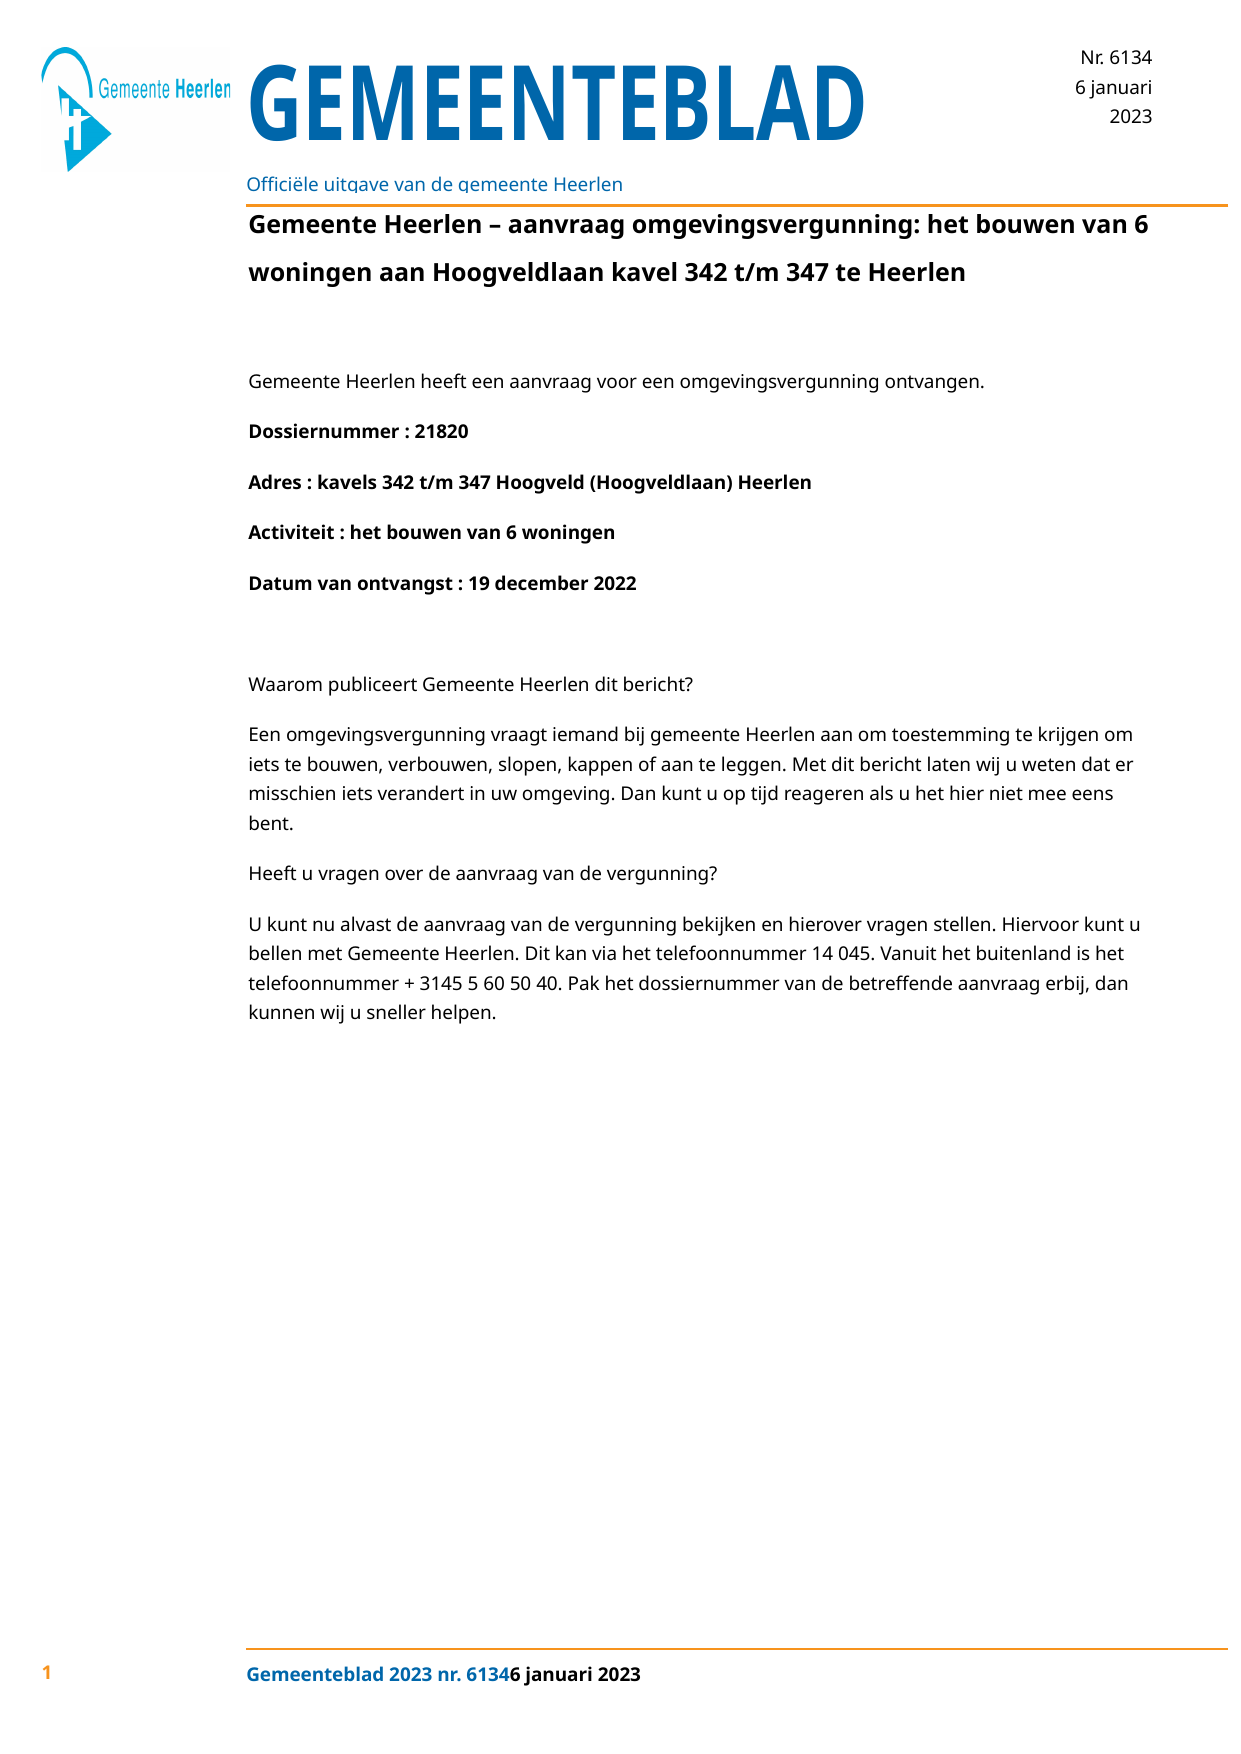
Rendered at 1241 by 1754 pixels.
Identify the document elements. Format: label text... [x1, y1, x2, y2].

text Gemeente Heerlen heeft een aanvraag voor een omgevingsvergunning ontvangen. [248, 368, 1152, 394]
text Heeft u vragen over de aanvraag van de vergunning? [248, 860, 1152, 886]
text Activiteit : het bouwen van 6 woningen [248, 519, 1152, 545]
text Een omgevingsvergunning vraagt iemand bij gemeente Heerlen aan om toestemming te krijgen om iets te bouwen, verbouwen, slopen, kappen of aan te leggen. Met dit bericht laten wij u weten dat er misschien iets verandert in uw omgeving. Dan kunt u op tijd reageren als u het hier niet mee eens bent. [248, 721, 1152, 836]
picture [41, 47, 231, 172]
text Datum van ontvangst : 19 december 2022 [248, 570, 1152, 596]
text U kunt nu alvast de aanvraag van de vergunning bekijken en hierover vragen stellen. Hiervoor kunt u bellen met Gemeente Heerlen. Dit kan via het telefoonnummer 14 045. Vanuit het buitenland is het telefoonnummer + 3145 5 60 50 40. Pak het dossiernummer van de betreffende aanvraag erbij, dan kunnen wij u sneller helpen. [248, 911, 1152, 1025]
picture [41, 47, 59, 70]
text Dossiernummer : 21820 [248, 419, 1152, 444]
text Waarom publiceert Gemeente Heerlen dit bericht? [248, 671, 1152, 697]
text Gemeente Heerlen – aanvraag omgevingsvergunning: het bouwen van 6 woningen aan Hoogveldlaan kavel 342 t/m 347 te Heerlen [248, 207, 1152, 288]
text Adres : kavels 342 t/m 347 Hoogveld (Hoogveldlaan) Heerlen [248, 469, 1152, 495]
